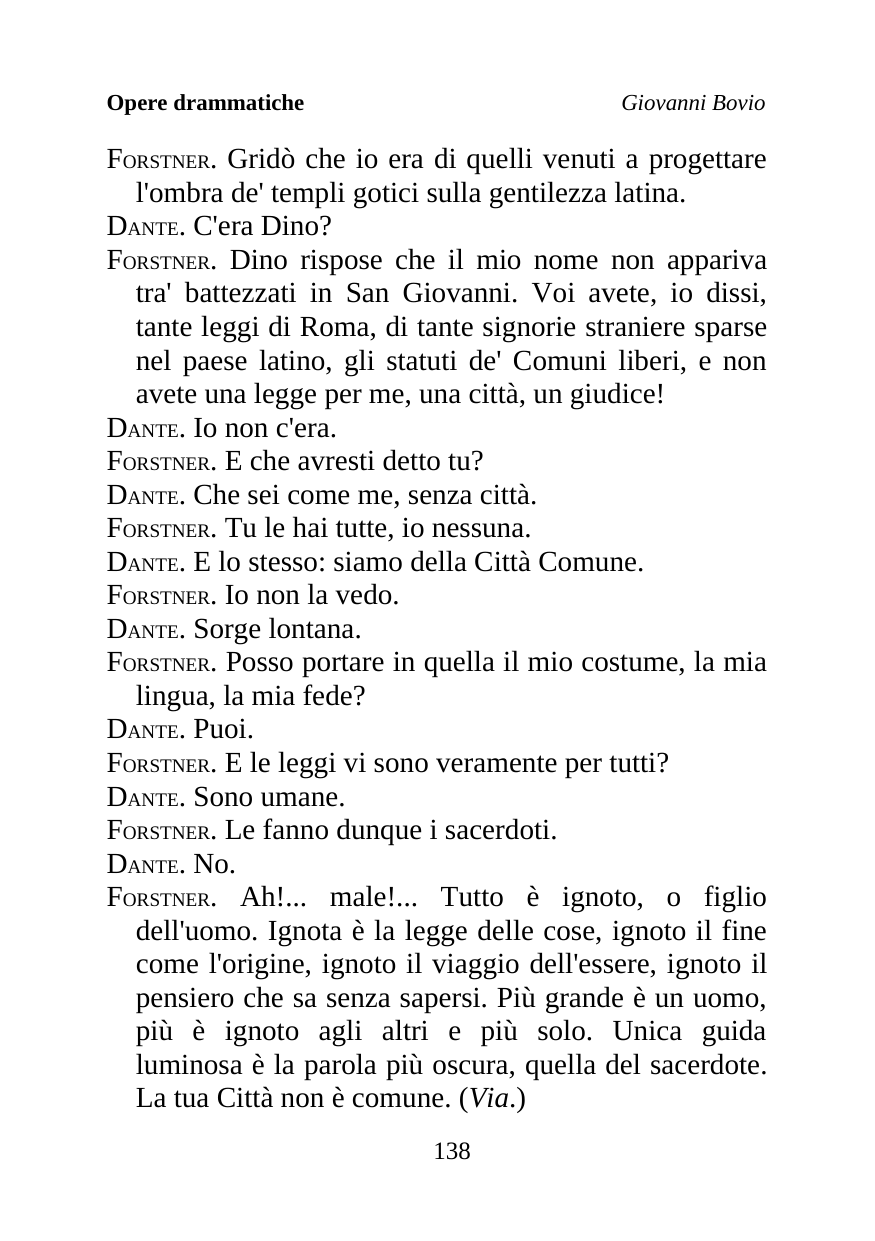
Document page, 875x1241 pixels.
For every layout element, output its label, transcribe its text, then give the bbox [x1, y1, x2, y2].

text Forstner. E che avresti detto tu? [106, 443, 768, 477]
text Forstner. Gridò che io era di quelli venuti a progettare l'ombra de' templi gotici sulla gentilezza latina. [106, 141, 768, 208]
text Dante. E lo stesso: siamo della Città Comune. [106, 544, 768, 577]
text Forstner. E le leggi vi sono veramente per tutti? [106, 745, 768, 779]
text Dante. Sono umane. [106, 779, 768, 812]
text Forstner. Ah!... male!... Tutto è ignoto, o figlio dell'uomo. Ignota è la legge delle cose, ignoto il fine come l'origine, ignoto il viaggio dell'essere, ignoto il pensiero che sa senza sapersi. Più grande è un uomo, più è ignoto agli altri e più solo. Unica guida luminosa è la parola più oscura, quella del sacerdote. La tua Città non è comune. (Via.) [106, 879, 768, 1114]
text Dante. C'era Dino? [106, 208, 768, 242]
text Dante. Puoi. [106, 712, 768, 745]
text Forstner. Posso portare in quella il mio costume, la mia lingua, la mia fede? [106, 644, 768, 712]
text Forstner. Dino rispose che il mio nome non appariva tra' battezzati in San Giovanni. Voi avete, io dissi, tante leggi di Roma, di tante signorie straniere sparse nel paese latino, gli statuti de' Comuni liberi, e non avete una legge per me, una città, un giudice! [106, 242, 768, 410]
text Forstner. Io non la vedo. [106, 577, 768, 611]
text Forstner. Tu le hai tutte, io nessuna. [106, 510, 768, 544]
text Forstner. Le fanno dunque i sacerdoti. [106, 812, 768, 846]
text Dante. No. [106, 846, 768, 879]
text Dante. Io non c'era. [106, 410, 768, 443]
text Dante. Che sei come me, senza città. [106, 477, 768, 510]
text Dante. Sorge lontana. [106, 611, 768, 644]
